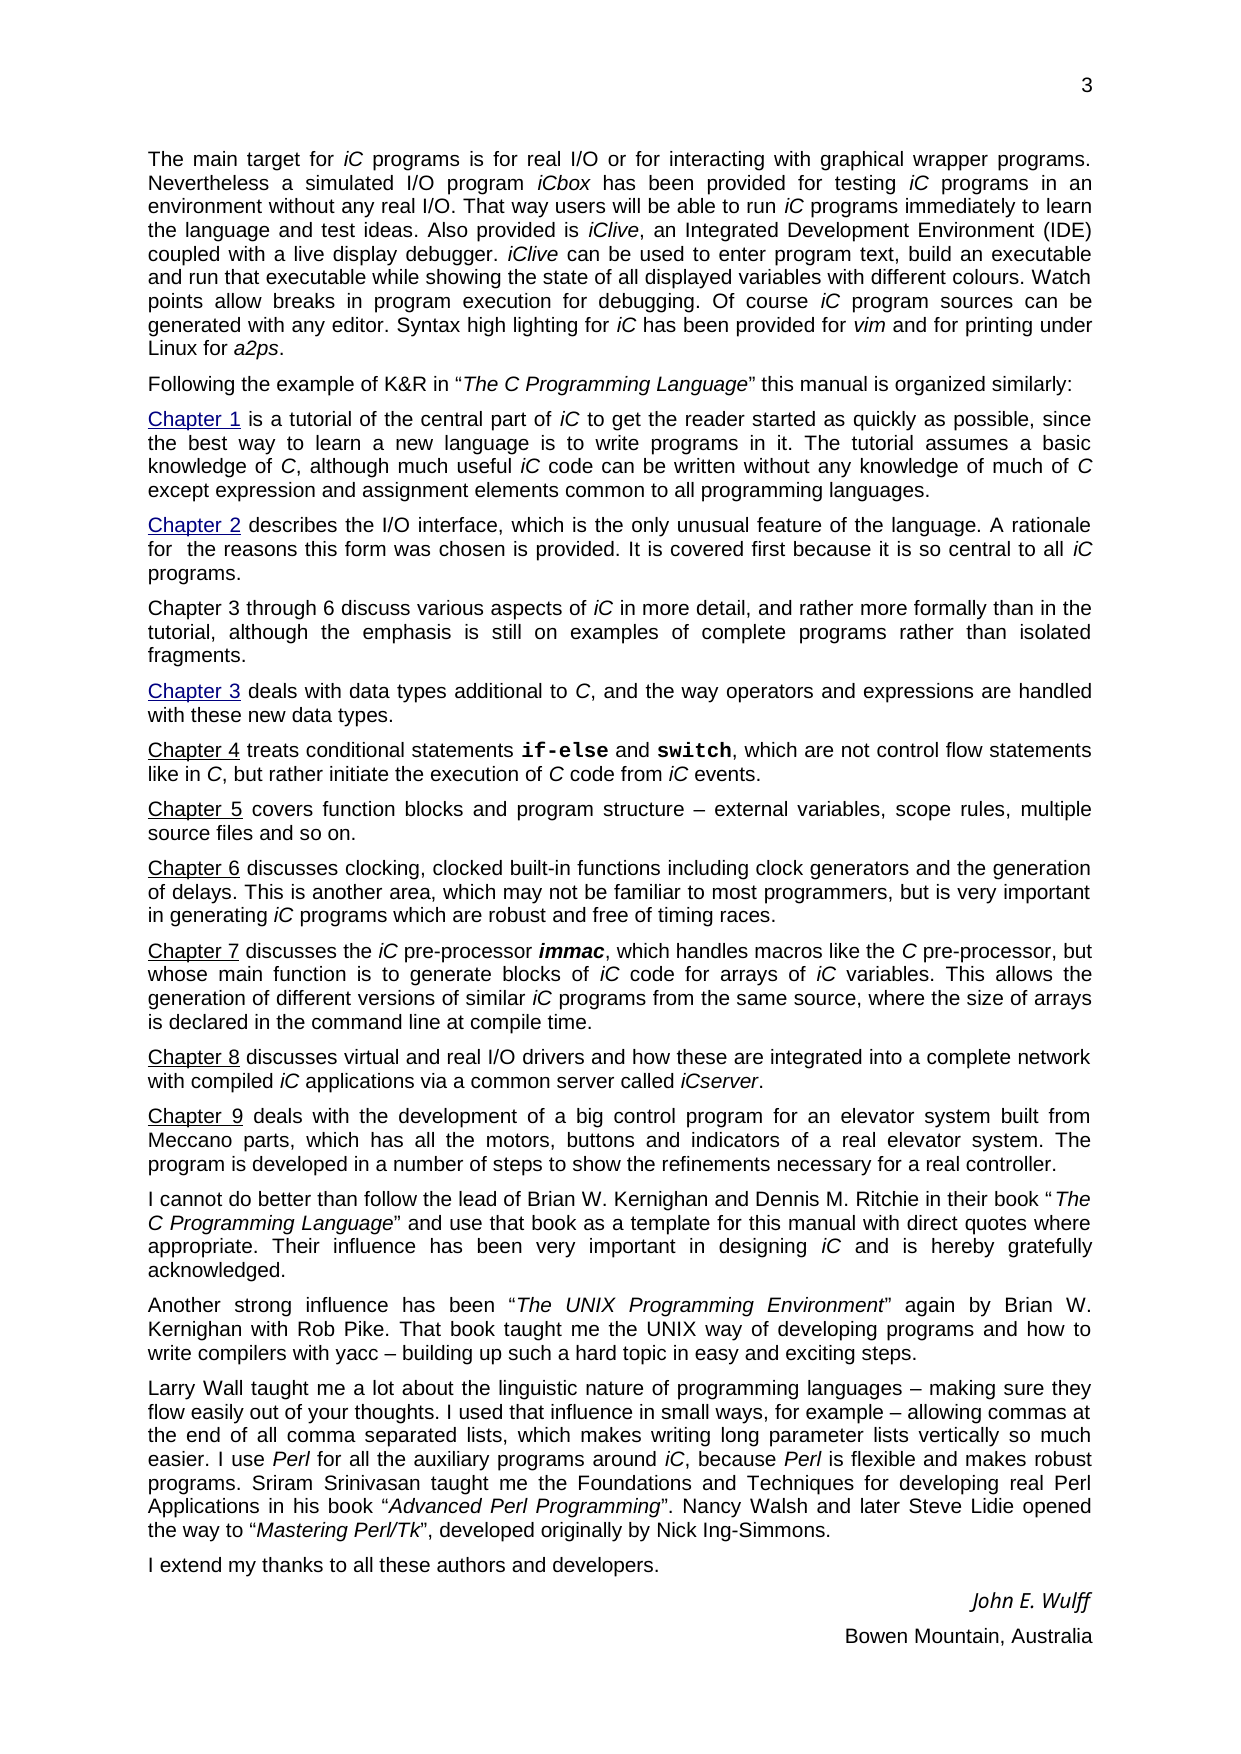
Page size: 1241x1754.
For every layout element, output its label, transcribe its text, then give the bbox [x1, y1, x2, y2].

list The main target for iC programs is for real I/O or for interacting with graphical wrapper programs. Nevertheless a simulated I/O program iCbox has been provided for testing iC programs in an environment without any real I/O. That way users will be able to run iC programs immediately to learn the language and test ideas. Also provided is iClive, an Integrated Development Environment (IDE) coupled with a live display debugger. iClive can be used to enter program text, build an executable and run that executable while showing the state of all displayed variables with different colours. Watch points allow breaks in program execution for debugging. Of course iC program sources can be generated with any editor. Syntax high lighting for iC has been provided for vim and for printing under Linux for a2ps. [110, 148, 1092, 361]
text Chapter 7 discusses the iC pre-processor immac, which handles macros like the C pre-processor, but whose main function is to generate blocks of iC code for arrays of iC variables. This allows the generation of different versions of similar iC programs from the same source, where the size of arrays is declared in the command line at compile time. [148, 939, 1092, 1034]
text Chapter 5 covers function blocks and program structure – external variables, scope rules, multiple source files and so on. [148, 798, 1092, 845]
text Chapter 3 through 6 discuss various aspects of iC in more detail, and rather more formally than in the tutorial, although the emphasis is still on examples of complete programs rather than isolated fragments. [148, 597, 1092, 668]
text Chapter 4 treats conditional statements if-else and switch, which are not control flow statements like in C, but rather initiate the execution of C code from iC events. [148, 738, 1092, 786]
list Following the example of K&R in “The C Programming Language” this manual is organized similarly: [110, 372, 1092, 396]
text Another strong influence has been “The UNIX Programming Environment” again by Brian W. Kernighan with Rob Pike. That book taught me the UNIX way of developing programs and how to write compilers with yacc – building up such a hard topic in easy and exciting steps. [148, 1294, 1092, 1365]
text Bowen Mountain, Australia [148, 1625, 1092, 1648]
text Larry Wall taught me a lot about the linguistic nature of programming languages – making sure they flow easily out of your thoughts. I used that influence in small ways, for example – allowing commas at the end of all comma separated lists, which makes writing long parameter lists vertically so much easier. I use Perl for all the auxiliary programs around iC, because Perl is flexible and makes robust programs. Sriram Srinivasan taught me the Foundations and Techniques for developing real Perl Applications in his book “Advanced Perl Programming”. Nancy Walsh and later Steve Lidie opened the way to “Mastering Perl/Tk”, developed originally by Nick Ing-Simmons. [148, 1377, 1092, 1542]
text Chapter 9 deals with the development of a big control program for an elevator system built from Meccano parts, which has all the motors, buttons and indicators of a real elevator system. The program is developed in a number of steps to show the refinements necessary for a real controller. [148, 1105, 1092, 1176]
text Chapter 1 is a tutorial of the central part of iC to get the reader started as quickly as possible, since the best way to learn a new language is to write programs in it. The tutorial assumes a basic knowledge of C, although much useful iC code can be written without any knowledge of much of C except expression and assignment elements common to all programming languages. [148, 408, 1092, 502]
text John E. Wulff [148, 1589, 1092, 1613]
text I extend my thanks to all these authors and developers. [148, 1554, 1092, 1577]
text Chapter 6 discusses clocking, clocked built-in functions including clock generators and the generation of delays. This is another area, which may not be familiar to most programmers, but is very important in generating iC programs which are robust and free of timing races. [148, 857, 1092, 928]
text I cannot do better than follow the lead of Brian W. Kernighan and Dennis M. Ritchie in their book “The C Programming Language” and use that book as a template for this manual with direct quotes where appropriate. Their influence has been very important in designing iC and is hereby gratefully acknowledged. [148, 1187, 1092, 1282]
text Chapter 3 deals with data types additional to C, and the way operators and expressions are handled with these new data types. [148, 679, 1092, 727]
text Chapter 2 describes the I/O interface, which is the only unusual feature of the language. A rationale for the reasons this form was chosen is provided. It is covered first because it is so central to all iC programs. [148, 514, 1092, 585]
text Chapter 8 discusses virtual and real I/O drivers and how these are integrated into a complete network with compiled iC applications via a common server called iCserver. [148, 1046, 1092, 1093]
